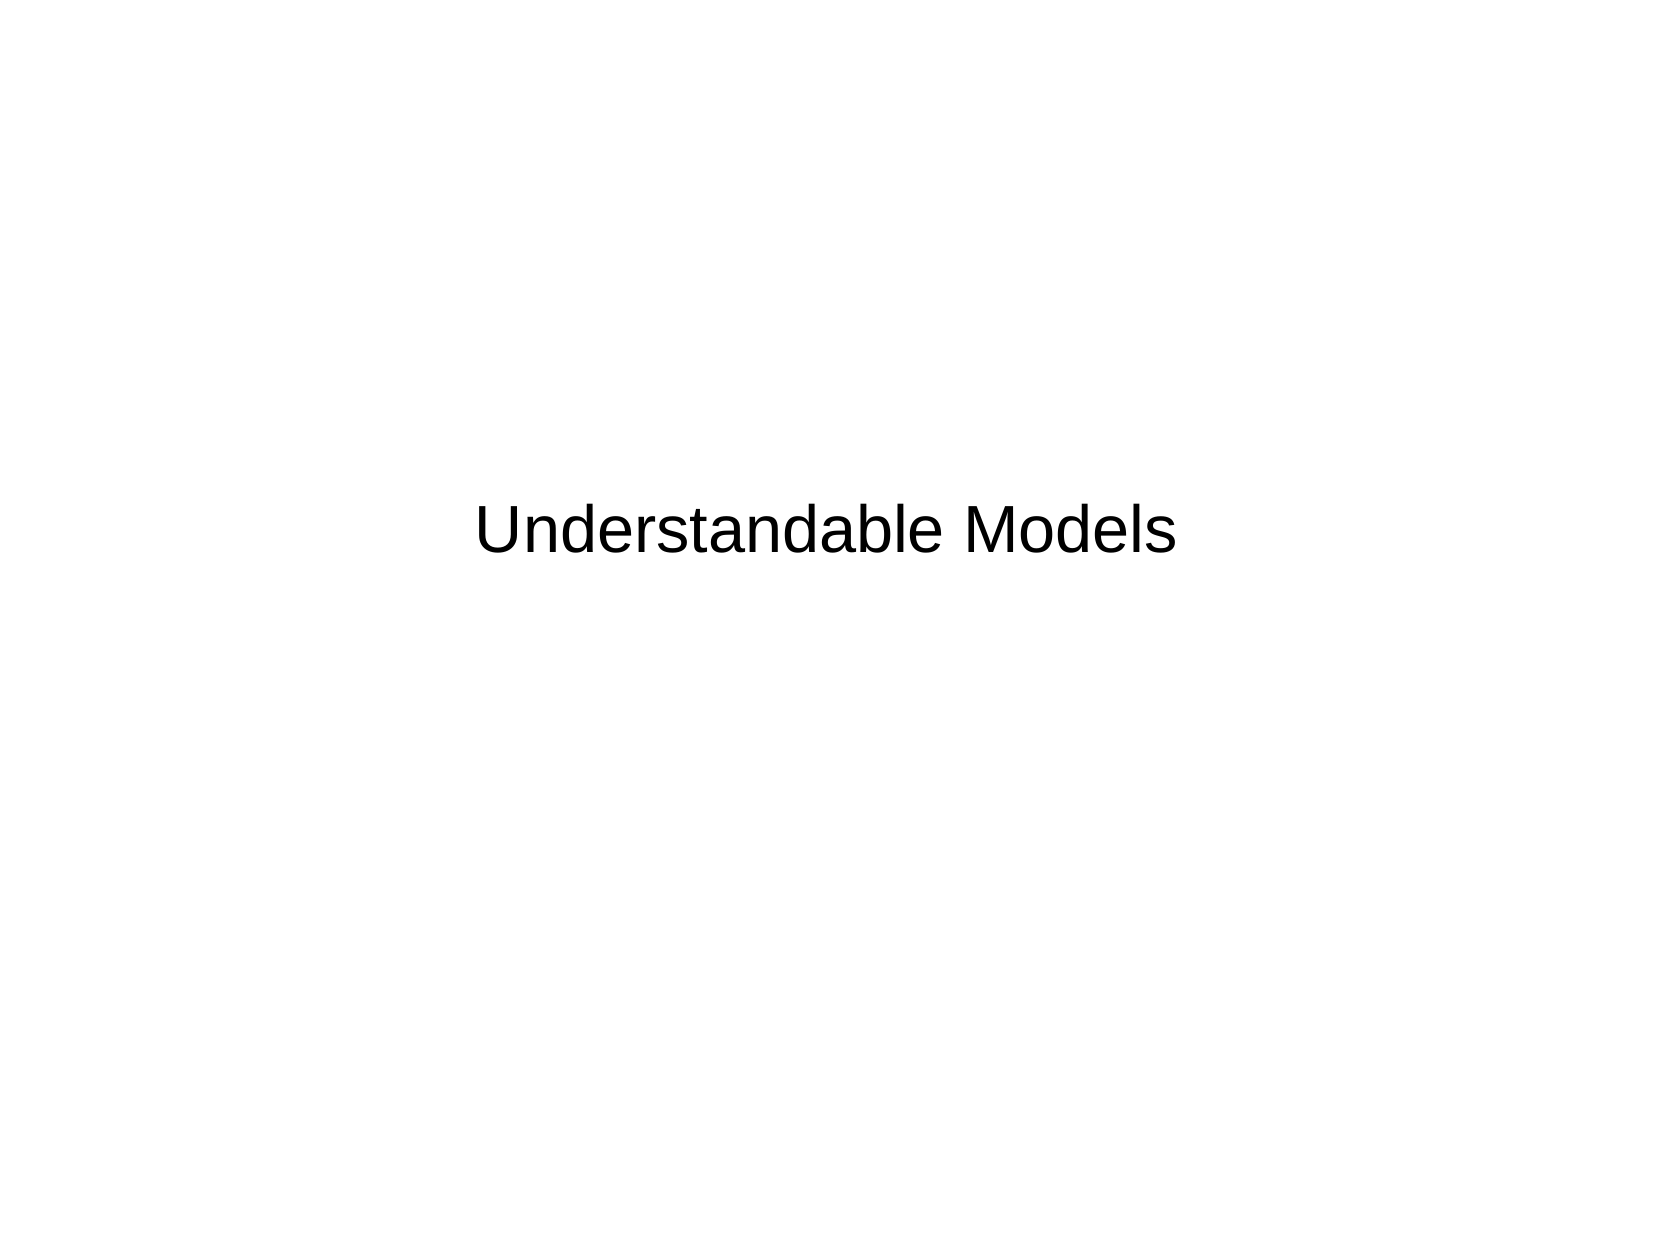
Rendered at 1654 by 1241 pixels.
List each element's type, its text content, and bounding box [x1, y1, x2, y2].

subtitle Understandable Models [82, 49, 1571, 1010]
